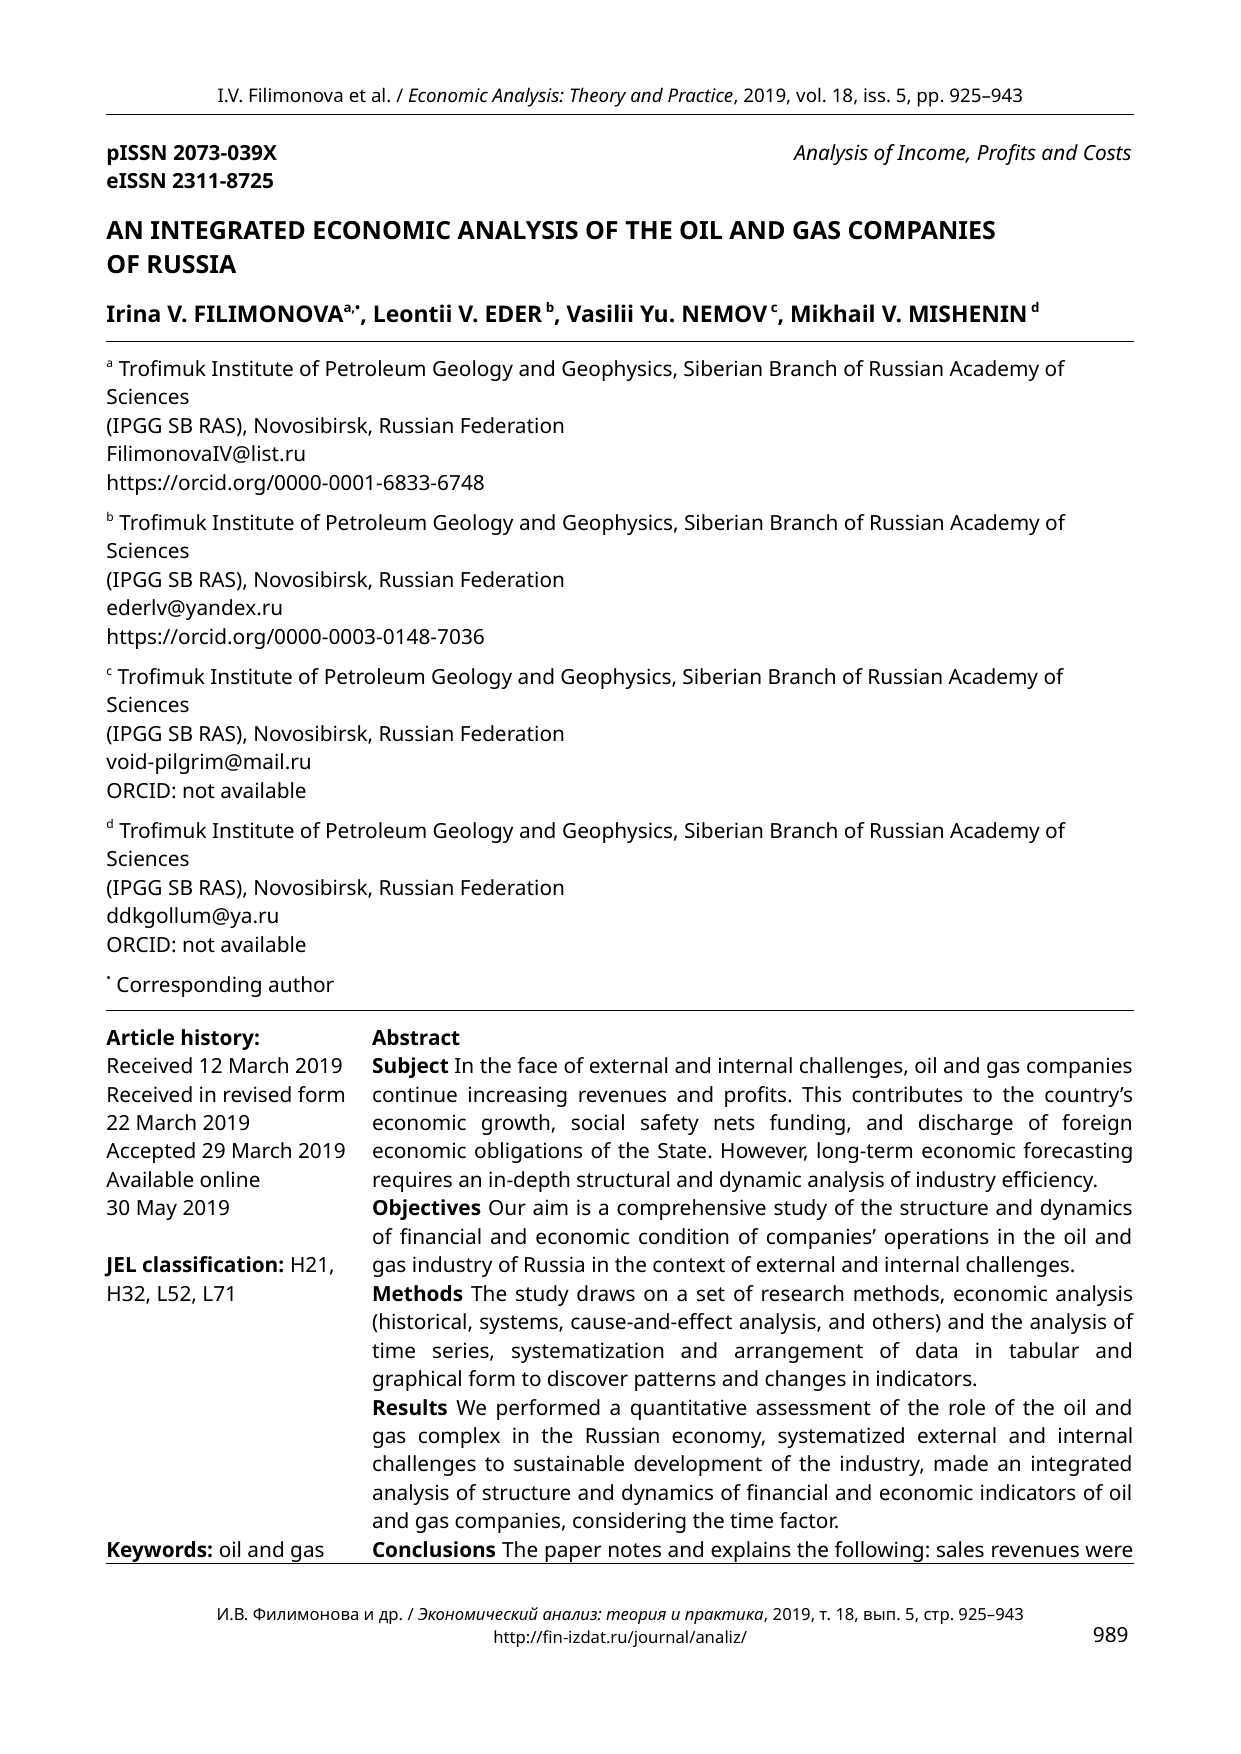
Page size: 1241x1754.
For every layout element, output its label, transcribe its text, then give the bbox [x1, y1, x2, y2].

table_header a Trofimuk Institute of Petroleum Geology and Geophysics, Siberian Branch of Russian Academy of Sciences (IPGG SB RAS), Novosibirsk, Russian Federation FilimonovaIV@list.ru https://orcid.org/0000-0001-6833-6748 b Trofimuk Institute of Petroleum Geology and Geophysics, Siberian Branch of Russian Academy of Sciences (IPGG SB RAS), Novosibirsk, Russian Federation ederlv@yandex.ru https://orcid.org/0000-0003-0148-7036 c Trofimuk Institute of Petroleum Geology and Geophysics, Siberian Branch of Russian Academy of Sciences (IPGG SB RAS), Novosibirsk, Russian Federation void-pilgrim@mail.ru ORCID: not available d Trofimuk Institute of Petroleum Geology and Geophysics, Siberian Branch of Russian Academy of Sciences (IPGG SB RAS), Novosibirsk, Russian Federation ddkgollum@ya.ru ORCID: not available • Corresponding author [106, 342, 1134, 1010]
subtitle AN INTEGRATED ECONOMIC ANALYSIS OF THE OIL AND GAS COMPANIES OF RUSSIA [106, 212, 1134, 281]
table_header pISSN 2073-039X eISSN 2311-8725 [106, 132, 620, 201]
table_header Article history: Received 12 March 2019 Received in revised form 22 March 2019 Accepted 29 March 2019 Available online 30 May 2019 JEL classification: H21, H32, L52, L71 Keywords: oil and gas [106, 1011, 372, 1563]
table_header Analysis of Income, Profits and Costs [620, 132, 1134, 201]
table_header Abstract Subject In the face of external and internal challenges, oil and gas companies continue increasing revenues and profits. This contributes to the country’s economic growth, social safety nets funding, and discharge of foreign economic obligations of the State. However, long-term economic forecasting requires an in-depth structural and dynamic analysis of industry efficiency. Objectives Our aim is a comprehensive study of the structure and dynamics of financial and economic condition of companies’ operations in the oil and gas industry of Russia in the context of external and internal challenges. Methods The study draws on a set of research methods, economic analysis (historical, systems, cause-and-effect analysis, and others) and the analysis of time series, systematization and arrangement of data in tabular and graphical form to discover patterns and changes in indicators. Results We performed a quantitative assessment of the role of the oil and gas complex in the Russian economy, systematized external and internal challenges to sustainable development of the industry, made an integrated analysis of structure and dynamics of financial and economic indicators of oil and gas companies, considering the time factor. Conclusions The paper notes and explains the following: sales revenues were [372, 1011, 1134, 1563]
text Irina V. FILIMONOVAa,•, Leontii V. EDER b, Vasilii Yu. NEMOV c, Mikhail V. MISHENIN d [106, 298, 1134, 329]
